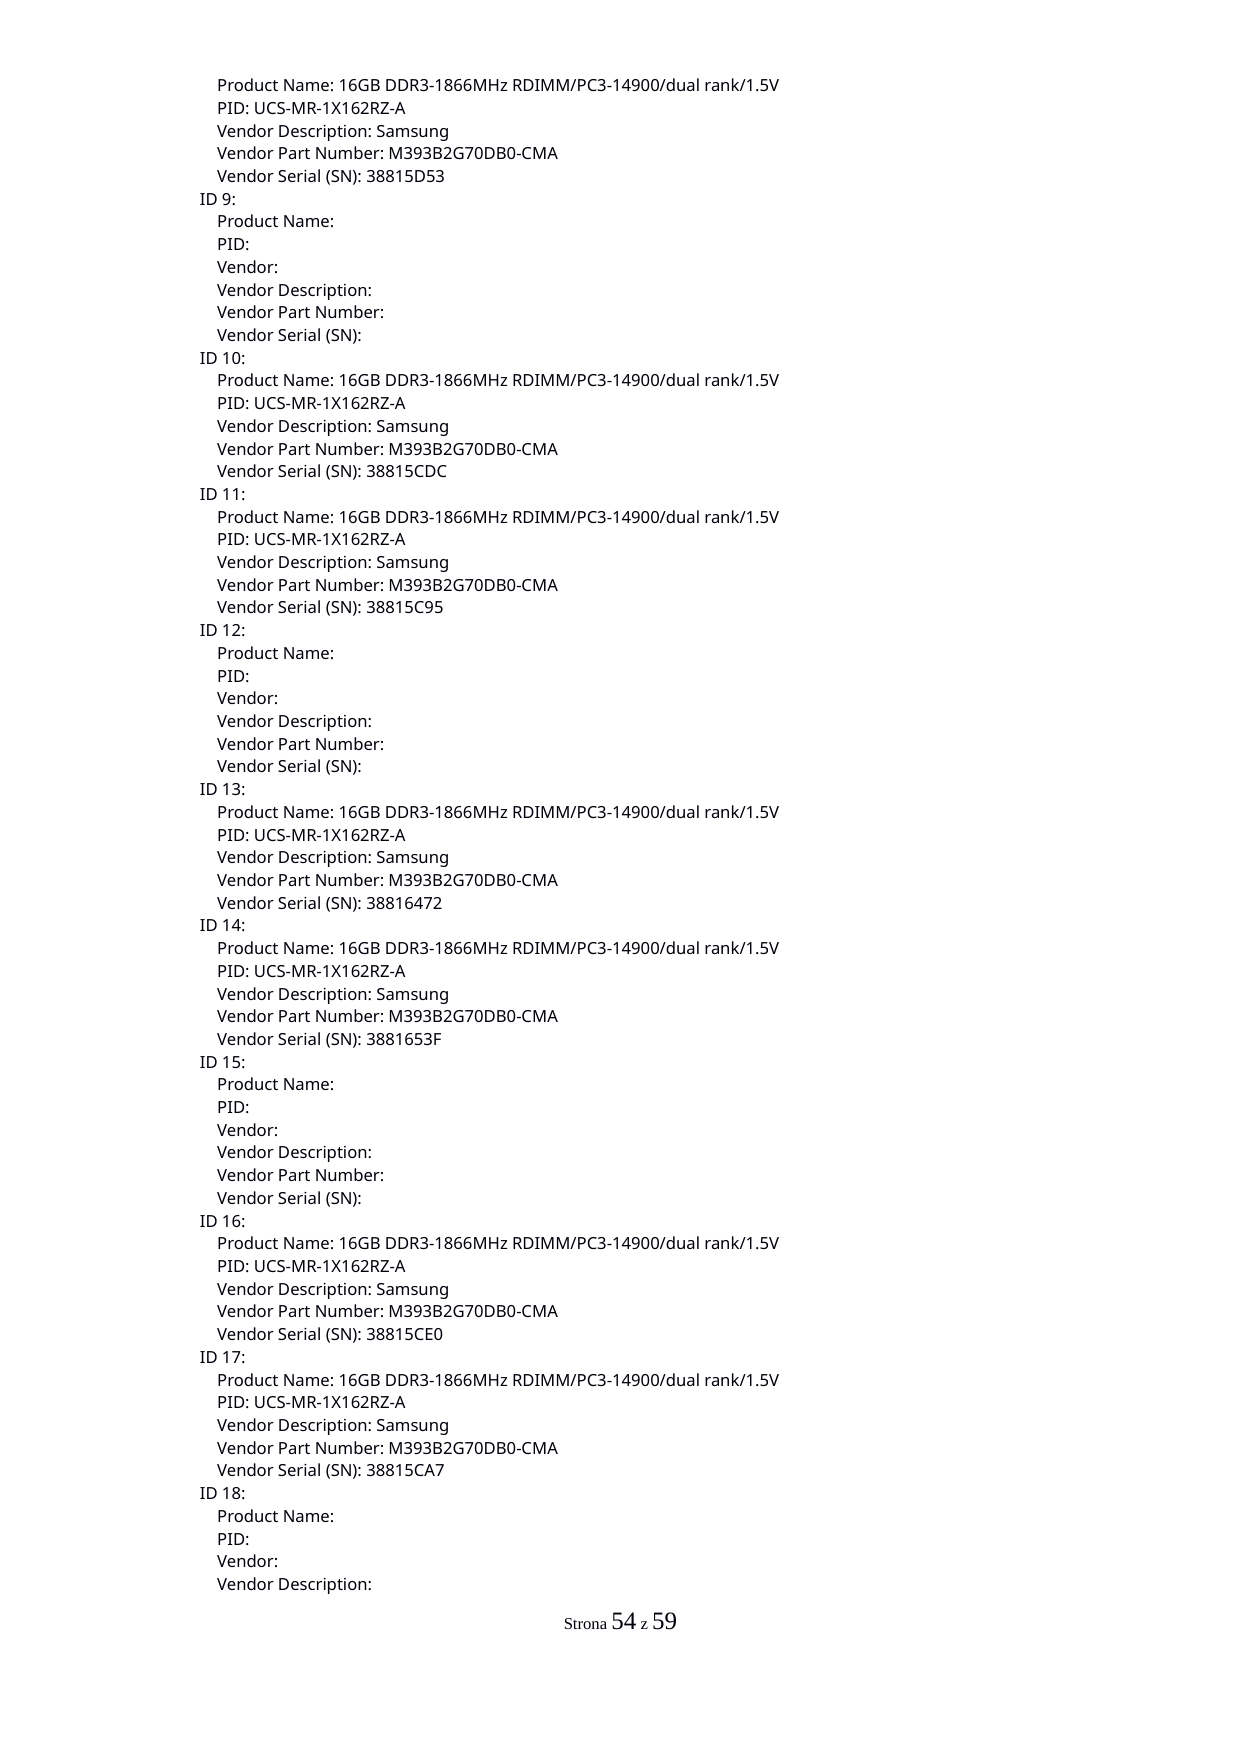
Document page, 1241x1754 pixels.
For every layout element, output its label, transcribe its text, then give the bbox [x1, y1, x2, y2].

text PID: UCS-MR-1X162RZ-A [148, 1391, 1093, 1413]
text Vendor Serial (SN): 38816472 [148, 891, 1093, 914]
text Vendor Description: Samsung [148, 1413, 1093, 1436]
text PID: [148, 1527, 1093, 1550]
text Vendor Description: Samsung [148, 846, 1093, 868]
text Product Name: [148, 210, 1093, 233]
text Vendor Part Number: [148, 1164, 1093, 1186]
text Product Name: 16GB DDR3-1866MHz RDIMM/PC3-14900/dual rank/1.5V [148, 505, 1093, 528]
text Vendor Part Number: M393B2G70DB0-CMA [148, 1436, 1093, 1459]
text Product Name: 16GB DDR3-1866MHz RDIMM/PC3-14900/dual rank/1.5V [148, 74, 1093, 96]
text ID 10: [148, 346, 1093, 369]
text PID: UCS-MR-1X162RZ-A [148, 823, 1093, 846]
text Product Name: 16GB DDR3-1866MHz RDIMM/PC3-14900/dual rank/1.5V [148, 800, 1093, 823]
text Vendor Part Number: [148, 301, 1093, 323]
text PID: UCS-MR-1X162RZ-A [148, 1254, 1093, 1277]
text ID 16: [148, 1209, 1093, 1232]
text Vendor Serial (SN): 3881653F [148, 1027, 1093, 1050]
text PID: [148, 664, 1093, 687]
text PID: UCS-MR-1X162RZ-A [148, 959, 1093, 982]
text Vendor Part Number: [148, 732, 1093, 755]
text Vendor: [148, 1550, 1093, 1572]
text Product Name: [148, 1504, 1093, 1527]
text Product Name: 16GB DDR3-1866MHz RDIMM/PC3-14900/dual rank/1.5V [148, 1368, 1093, 1391]
text Vendor Serial (SN): 38815CA7 [148, 1459, 1093, 1482]
text Product Name: 16GB DDR3-1866MHz RDIMM/PC3-14900/dual rank/1.5V [148, 937, 1093, 959]
text Vendor Part Number: M393B2G70DB0-CMA [148, 1300, 1093, 1323]
text PID: [148, 1096, 1093, 1118]
text ID 18: [148, 1482, 1093, 1504]
text Vendor Description: [148, 709, 1093, 732]
text Vendor Part Number: M393B2G70DB0-CMA [148, 437, 1093, 460]
text Vendor Part Number: M393B2G70DB0-CMA [148, 1005, 1093, 1027]
text Vendor Serial (SN): 38815CE0 [148, 1323, 1093, 1345]
text ID 13: [148, 778, 1093, 800]
text Vendor: [148, 1118, 1093, 1141]
text ID 11: [148, 482, 1093, 505]
text Vendor Description: Samsung [148, 414, 1093, 437]
text Vendor Serial (SN): [148, 1186, 1093, 1209]
text Vendor Serial (SN): 38815D53 [148, 164, 1093, 187]
text Vendor Description: Samsung [148, 551, 1093, 573]
text ID 9: [148, 187, 1093, 210]
text Vendor Part Number: M393B2G70DB0-CMA [148, 142, 1093, 164]
text ID 14: [148, 914, 1093, 937]
text Vendor Serial (SN): 38815CDC [148, 460, 1093, 482]
text Vendor Serial (SN): [148, 755, 1093, 778]
text PID: [148, 233, 1093, 255]
text Product Name: [148, 641, 1093, 664]
text PID: UCS-MR-1X162RZ-A [148, 96, 1093, 119]
text ID 12: [148, 619, 1093, 641]
text Product Name: [148, 1073, 1093, 1096]
text Vendor: [148, 687, 1093, 709]
text Product Name: 16GB DDR3-1866MHz RDIMM/PC3-14900/dual rank/1.5V [148, 1232, 1093, 1254]
text Vendor Description: Samsung [148, 1277, 1093, 1300]
text Product Name: 16GB DDR3-1866MHz RDIMM/PC3-14900/dual rank/1.5V [148, 369, 1093, 392]
text Vendor Part Number: M393B2G70DB0-CMA [148, 573, 1093, 596]
text Vendor Part Number: M393B2G70DB0-CMA [148, 868, 1093, 891]
text ID 15: [148, 1050, 1093, 1073]
text PID: UCS-MR-1X162RZ-A [148, 528, 1093, 551]
text Vendor Description: [148, 1572, 1093, 1595]
text Vendor Description: Samsung [148, 119, 1093, 142]
text Vendor Serial (SN): [148, 323, 1093, 346]
text ID 17: [148, 1345, 1093, 1368]
text Vendor Description: [148, 278, 1093, 301]
text PID: UCS-MR-1X162RZ-A [148, 392, 1093, 414]
text Vendor: [148, 255, 1093, 278]
text Vendor Description: [148, 1141, 1093, 1164]
text Vendor Serial (SN): 38815C95 [148, 596, 1093, 619]
text Vendor Description: Samsung [148, 982, 1093, 1005]
